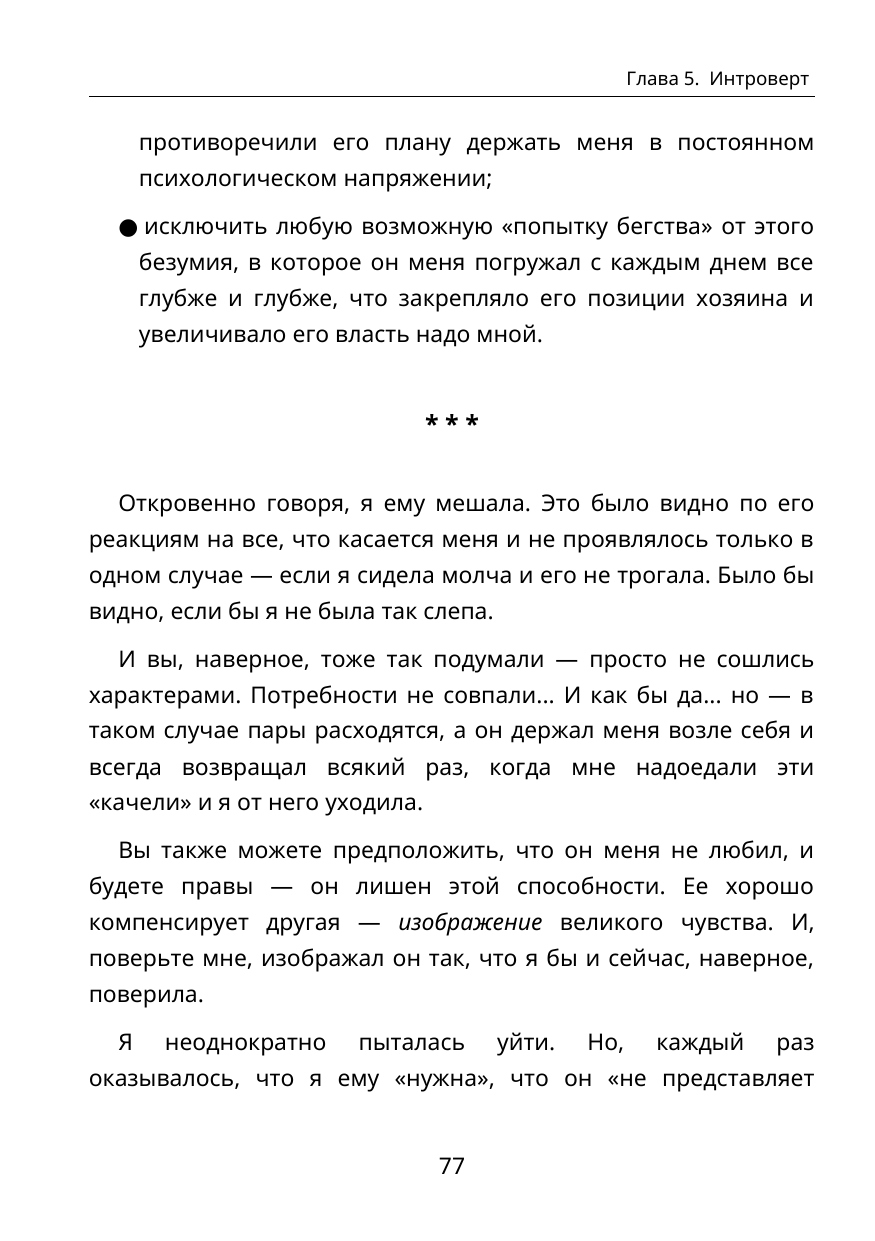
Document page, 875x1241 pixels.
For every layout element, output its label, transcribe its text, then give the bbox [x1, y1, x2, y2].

text Я неоднократно пыталась уйти. Но, каждый раз оказывалось, что я ему «нужна», что он «не представляет [88, 1026, 815, 1093]
list противоречили его плану держать меня в постоянном психологическом напряжении; [118, 126, 815, 193]
text Вы также можете предположить, что он меня не любил, и будете правы — он лишен этой способности. Ее хорошо компенсирует другая — изображение великого чувства. И, поверьте мне, изображал он так, что я бы и сейчас, наверное, поверила. [88, 834, 815, 1009]
list исключить любую возможную «попытку бегства» от этого безумия, в которое он меня погружал с каждым днем все глубже и глубже, что закрепляло его позиции хозяина и увеличивало его власть надо мной. [118, 210, 815, 349]
text И вы, наверное, тоже так подумали — просто не сошлись характерами. Потребности не совпали... И как бы да... но — в таком случае пары расходятся, а он держал меня возле себя и всегда возвращал всякий раз, когда мне надоедали эти «качели» и я от него уходила. [88, 643, 815, 818]
subtitle * * * [88, 407, 815, 441]
text Откровенно говоря, я ему мешала. Это было видно по его реакциям на все, что касается меня и не проявлялось только в одном случае — если я сидела молча и его не трогала. Было бы видно, если бы я не была так слепа. [88, 487, 815, 626]
